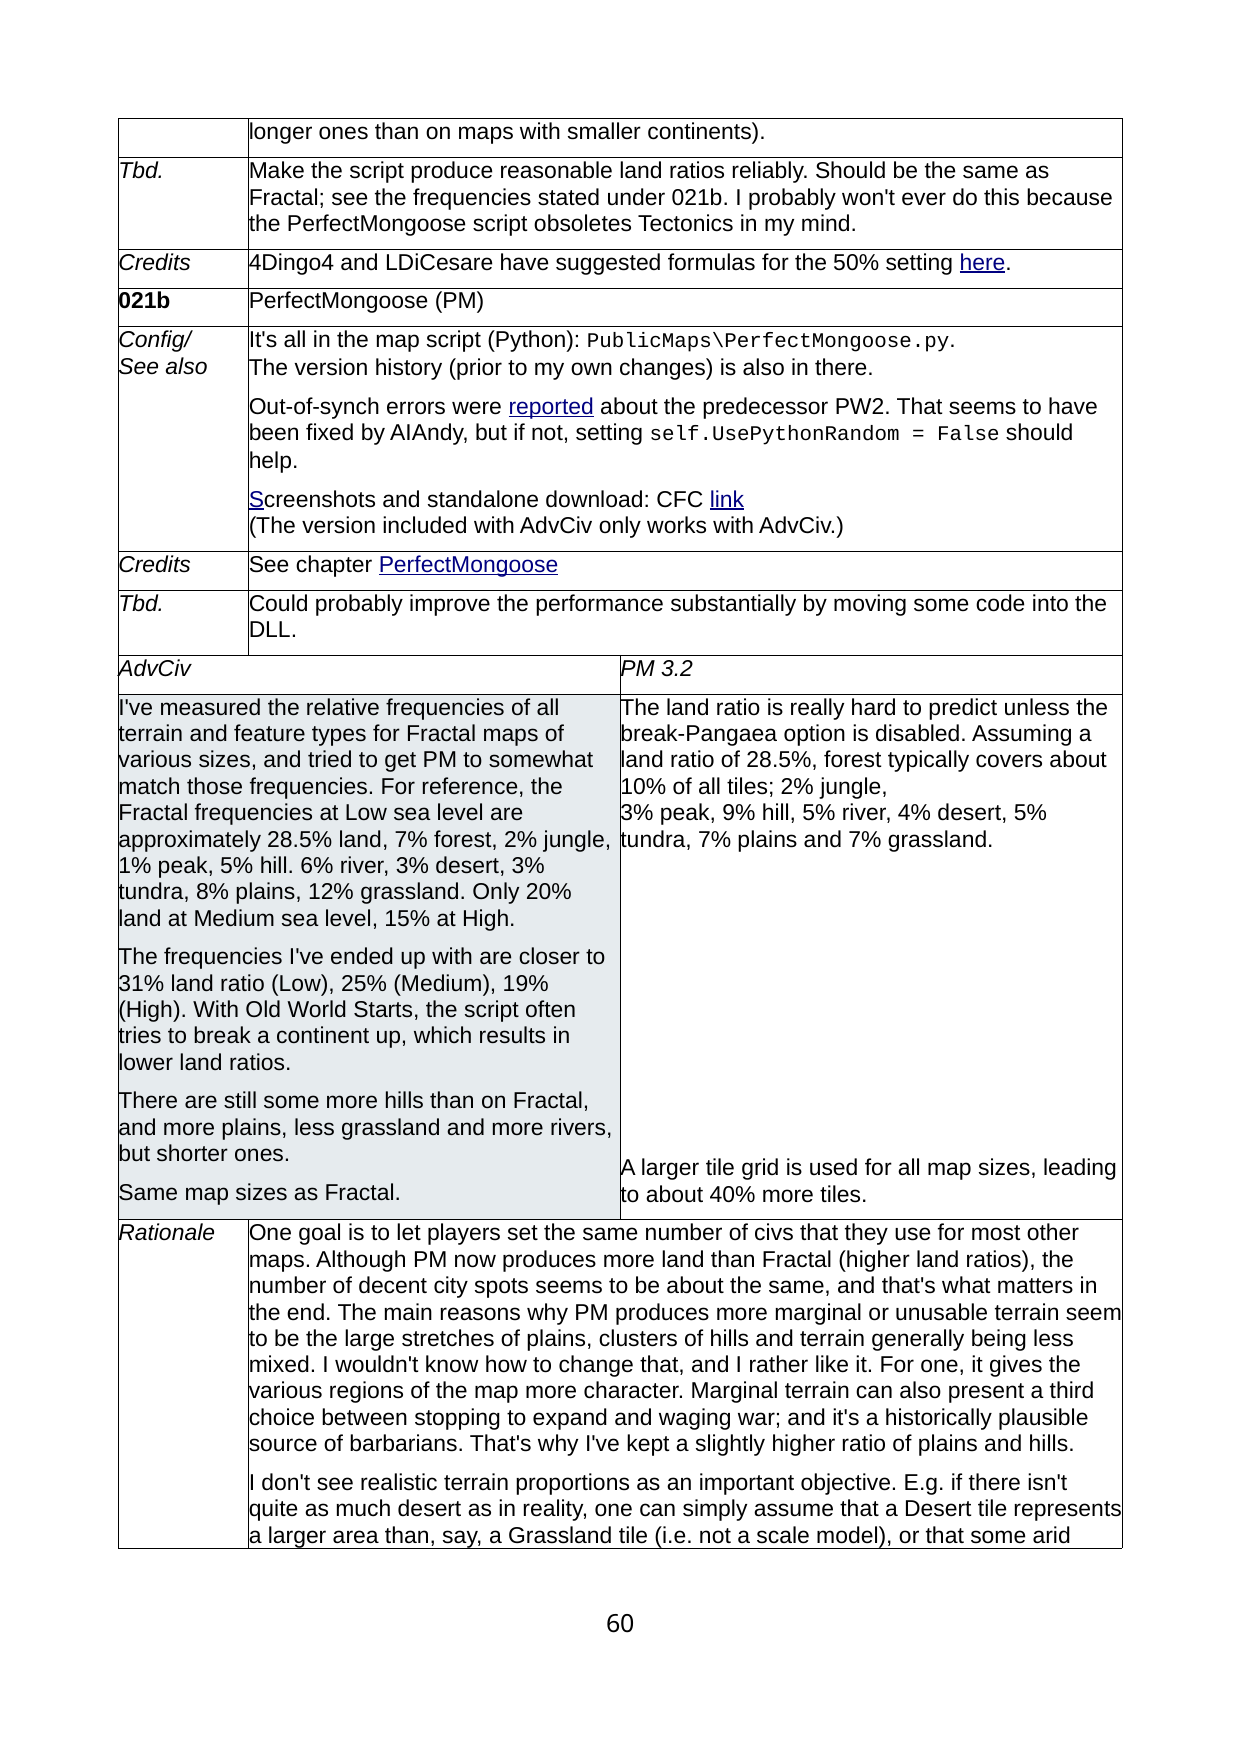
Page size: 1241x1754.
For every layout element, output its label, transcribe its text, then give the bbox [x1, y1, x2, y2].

table_cell PerfectMongoose (PM) [249, 289, 1122, 326]
table_cell [119, 119, 248, 157]
table_cell 021b [119, 289, 248, 326]
table_cell The land ratio is really hard to predict unless the break-Pangaea option is disabled. Assuming a land ratio of 28.5%, forest typically covers about 10% of all tiles; 2% jungle, 3% peak, 9% hill, 5% river, 4% desert, 5% tundra, 7% plains and 7% grassland. A larger tile grid is used for all map sizes, leading to about 40% more tiles. [621, 695, 1122, 1219]
table_cell AdvCiv [119, 656, 620, 694]
table_cell See chapter PerfectMongoose [249, 552, 1122, 589]
table_cell Credits [119, 250, 248, 287]
table_cell Make the script produce reasonable land ratios reliably. Should be the same as Fractal; see the frequencies stated under 021b. I probably won't ever do this because the PerfectMongoose script obsoletes Tectonics in my mind. [249, 158, 1122, 248]
table_cell Tbd. [119, 591, 248, 655]
table_cell Config/ See also [119, 327, 248, 551]
table_cell 4Dingo4 and LDiCesare have suggested formulas for the 50% setting here. [249, 250, 1122, 287]
table_cell Credits [119, 552, 248, 589]
table_cell longer ones than on maps with smaller continents). [249, 119, 1122, 157]
table_cell PM 3.2 [621, 656, 1122, 694]
table_cell I've measured the relative frequencies of all terrain and feature types for Fractal maps of various sizes, and tried to get PM to somewhat match those frequencies. For reference, the Fractal frequencies at Low sea level are approximately 28.5% land, 7% forest, 2% jungle, 1% peak, 5% hill. 6% river, 3% desert, 3% tundra, 8% plains, 12% grassland. Only 20% land at Medium sea level, 15% at High. The frequencies I've ended up with are closer to 31% land ratio (Low), 25% (Medium), 19% (High). With Old World Starts, the script often tries to break a continent up, which results in lower land ratios. There are still some more hills than on Fractal, and more plains, less grassland and more rivers, but shorter ones. Same map sizes as Fractal. [119, 695, 620, 1219]
table_cell It's all in the map script (Python): PublicMaps\PerfectMongoose.py. The version history (prior to my own changes) is also in there. Out-of-synch errors were reported about the predecessor PW2. That seems to have been fixed by AIAndy, but if not, setting self.UsePythonRandom = False should help. Screenshots and standalone download: CFC link (The version included with AdvCiv only works with AdvCiv.) [249, 327, 1122, 551]
table_cell Could probably improve the performance substantially by moving some code into the DLL. [249, 591, 1122, 655]
table_cell One goal is to let players set the same number of civs that they use for most other maps. Although PM now produces more land than Fractal (higher land ratios), the number of decent city spots seems to be about the same, and that's what matters in the end. The main reasons why PM produces more marginal or unusable terrain seem to be the large stretches of plains, clusters of hills and terrain generally being less mixed. I wouldn't know how to change that, and I rather like it. For one, it gives the various regions of the map more character. Marginal terrain can also present a third choice between stopping to expand and waging war; and it's a historically plausible source of barbarians. That's why I've kept a slightly higher ratio of plains and hills. I don't see realistic terrain proportions as an important objective. E.g. if there isn't quite as much desert as in reality, one can simply assume that a Desert tile represents a larger area than, say, a Grassland tile (i.e. not a scale model), or that some arid [249, 1220, 1122, 1548]
table_cell Rationale [119, 1220, 248, 1548]
table_cell Tbd. [119, 158, 248, 248]
